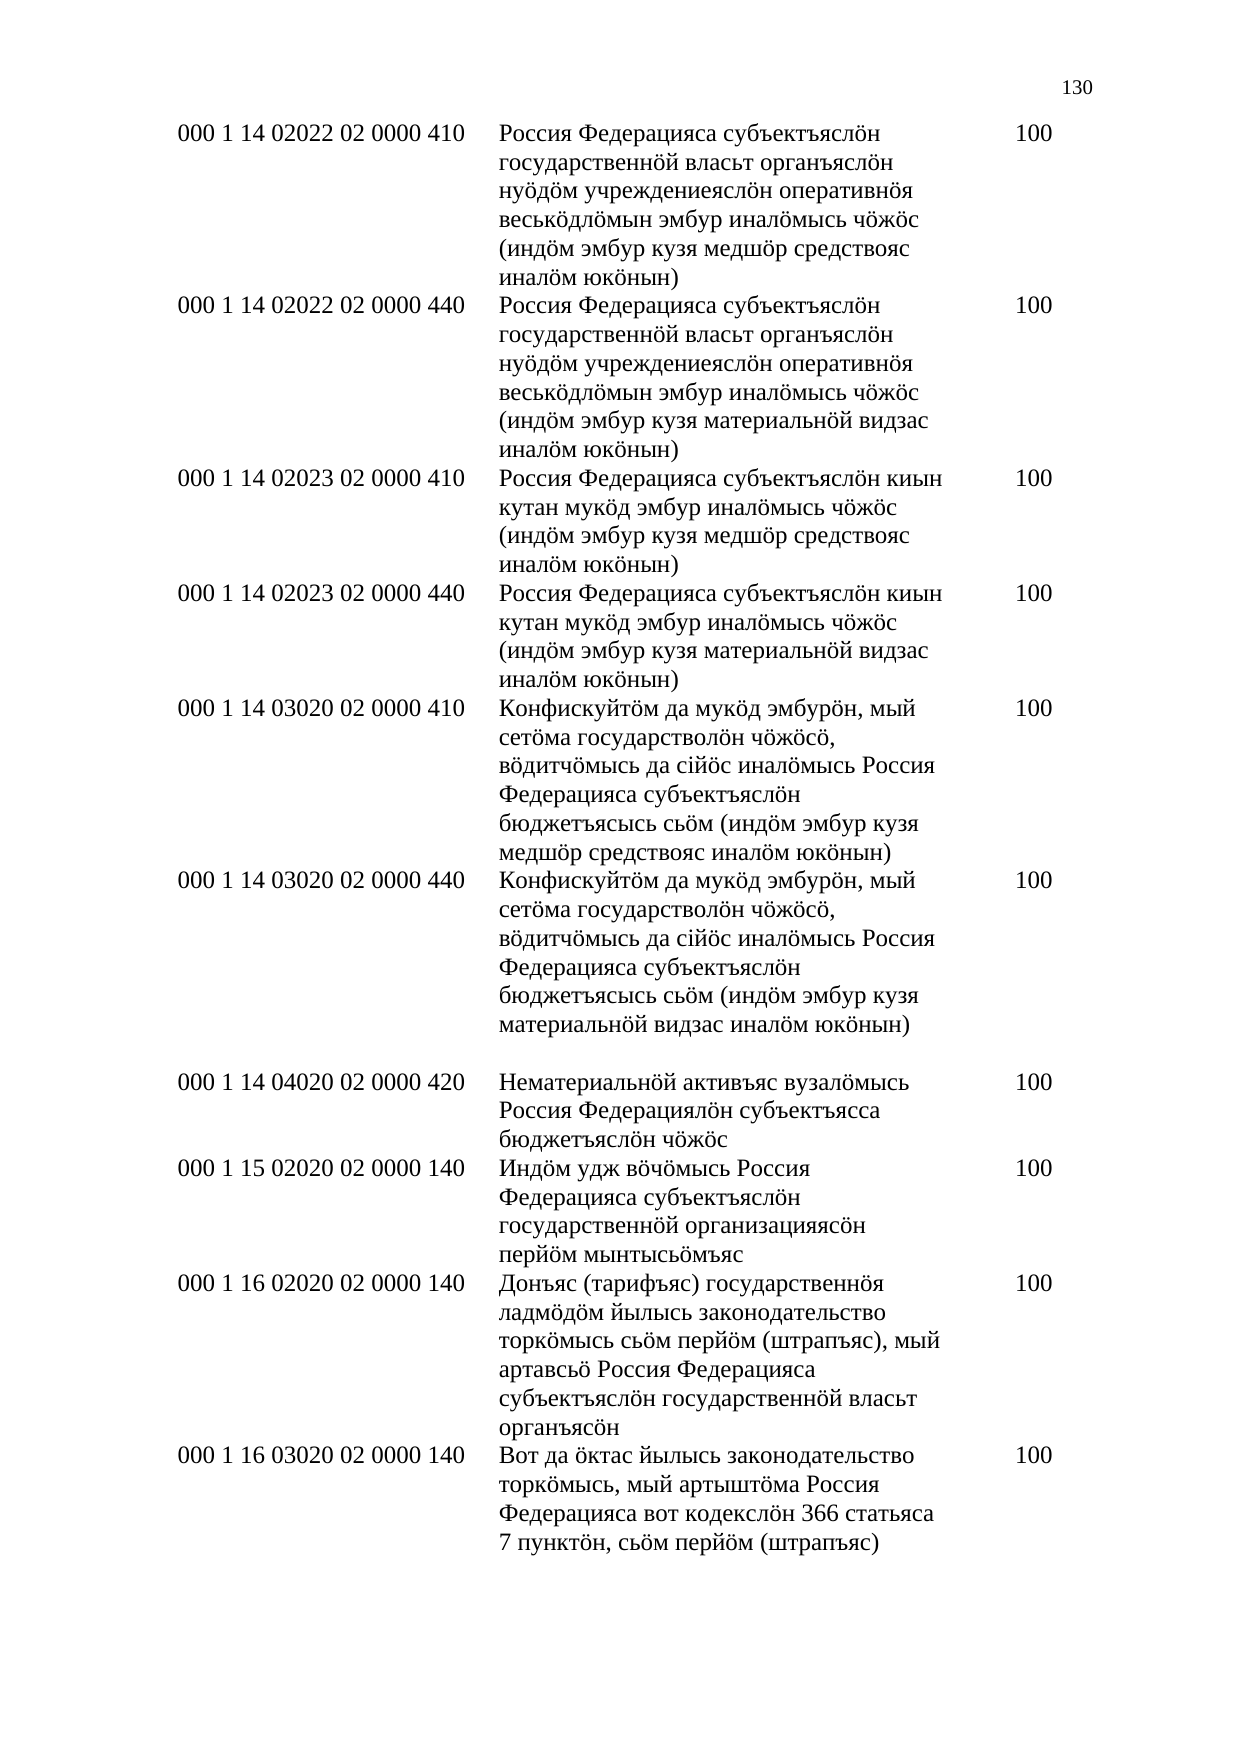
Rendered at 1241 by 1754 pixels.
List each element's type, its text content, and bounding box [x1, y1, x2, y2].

table_cell Донъяс (тарифъяс) государственнöя ладмöдöм йылысь законодательство торкöмысь сьöм перйöм (штрапъяс), мый артавсьö Россия Федерацияса субъектъяслöн государственнöй власьт органъясöн [487, 1268, 960, 1441]
table_cell Вот да öктас йылысь законодательство торкöмысь, мый артыштöма Россия Федерацияса вот кодекслöн 366 статьяса 7 пунктöн, сьöм перйöм (штрапъяс) [487, 1441, 960, 1556]
table_cell 100 [960, 578, 1107, 693]
table_cell 100 [960, 463, 1107, 578]
table_cell 100 [960, 291, 1107, 463]
table_cell Россия Федерацияса субъектъяслöн государственнöй власьт органъяслöн нуöдöм учреждениеяслöн оперативнöя веськöдлöмын эмбур иналöмысь чöжöс (индöм эмбур кузя материальнöй видзас иналöм юкöнын) [487, 291, 960, 463]
table_cell Россия Федерацияса субъектъяслöн киын кутан мукöд эмбур иналöмысь чöжöс (индöм эмбур кузя медшöр средствояс иналöм юкöнын) [487, 463, 960, 578]
table_cell 000 1 14 03020 02 0000 440 [166, 866, 487, 1067]
table_cell 000 1 14 03020 02 0000 410 [166, 693, 487, 866]
table_cell 000 1 14 02023 02 0000 440 [166, 578, 487, 693]
table_cell Конфискуйтöм да мукöд эмбурöн, мый сетöма государстволöн чöжöсö, вöдитчöмысь да сiйöс иналöмысь Россия Федерацияса субъектъяслöн бюджетъясысь сьöм (индöм эмбур кузя медшöр средствояс иналöм юкöнын) [487, 693, 960, 866]
table_cell 000 1 16 02020 02 0000 140 [166, 1268, 487, 1441]
table_cell 100 [960, 118, 1107, 291]
table_cell 000 1 14 02022 02 0000 440 [166, 291, 487, 463]
table_cell 000 1 15 02020 02 0000 140 [166, 1153, 487, 1268]
table_cell 100 [960, 1153, 1107, 1268]
table_cell Индöм удж вöчöмысь Россия Федерацияса субъектъяслöн государственнöй организацияясöн перйöм мынтысьöмъяс [487, 1153, 960, 1268]
table_cell 000 1 14 04020 02 0000 420 [166, 1067, 487, 1153]
table_cell 100 [960, 1067, 1107, 1153]
table_cell Конфискуйтöм да мукöд эмбурöн, мый сетöма государстволöн чöжöсö, вöдитчöмысь да сiйöс иналöмысь Россия Федерацияса субъектъяслöн бюджетъясысь сьöм (индöм эмбур кузя материальнöй видзас иналöм юкöнын) [487, 866, 960, 1067]
table_cell 100 [960, 866, 1107, 1067]
table_cell Россия Федерацияса субъектъяслöн государственнöй власьт органъяслöн нуöдöм учреждениеяслöн оперативнöя веськöдлöмын эмбур иналöмысь чöжöс (индöм эмбур кузя медшöр средствояс иналöм юкöнын) [487, 118, 960, 291]
table_cell 100 [960, 1441, 1107, 1556]
table_cell 000 1 14 02023 02 0000 410 [166, 463, 487, 578]
table_cell 100 [960, 693, 1107, 866]
table_cell Россия Федерацияса субъектъяслöн киын кутан мукöд эмбур иналöмысь чöжöс (индöм эмбур кузя материальнöй видзас иналöм юкöнын) [487, 578, 960, 693]
table_cell 000 1 16 03020 02 0000 140 [166, 1441, 487, 1556]
table_cell Нематериальнöй активъяс вузалöмысь Россия Федерациялöн субъектъясса бюджетъяслöн чöжöс [487, 1067, 960, 1153]
table_cell 100 [960, 1268, 1107, 1441]
table_cell 000 1 14 02022 02 0000 410 [166, 118, 487, 291]
